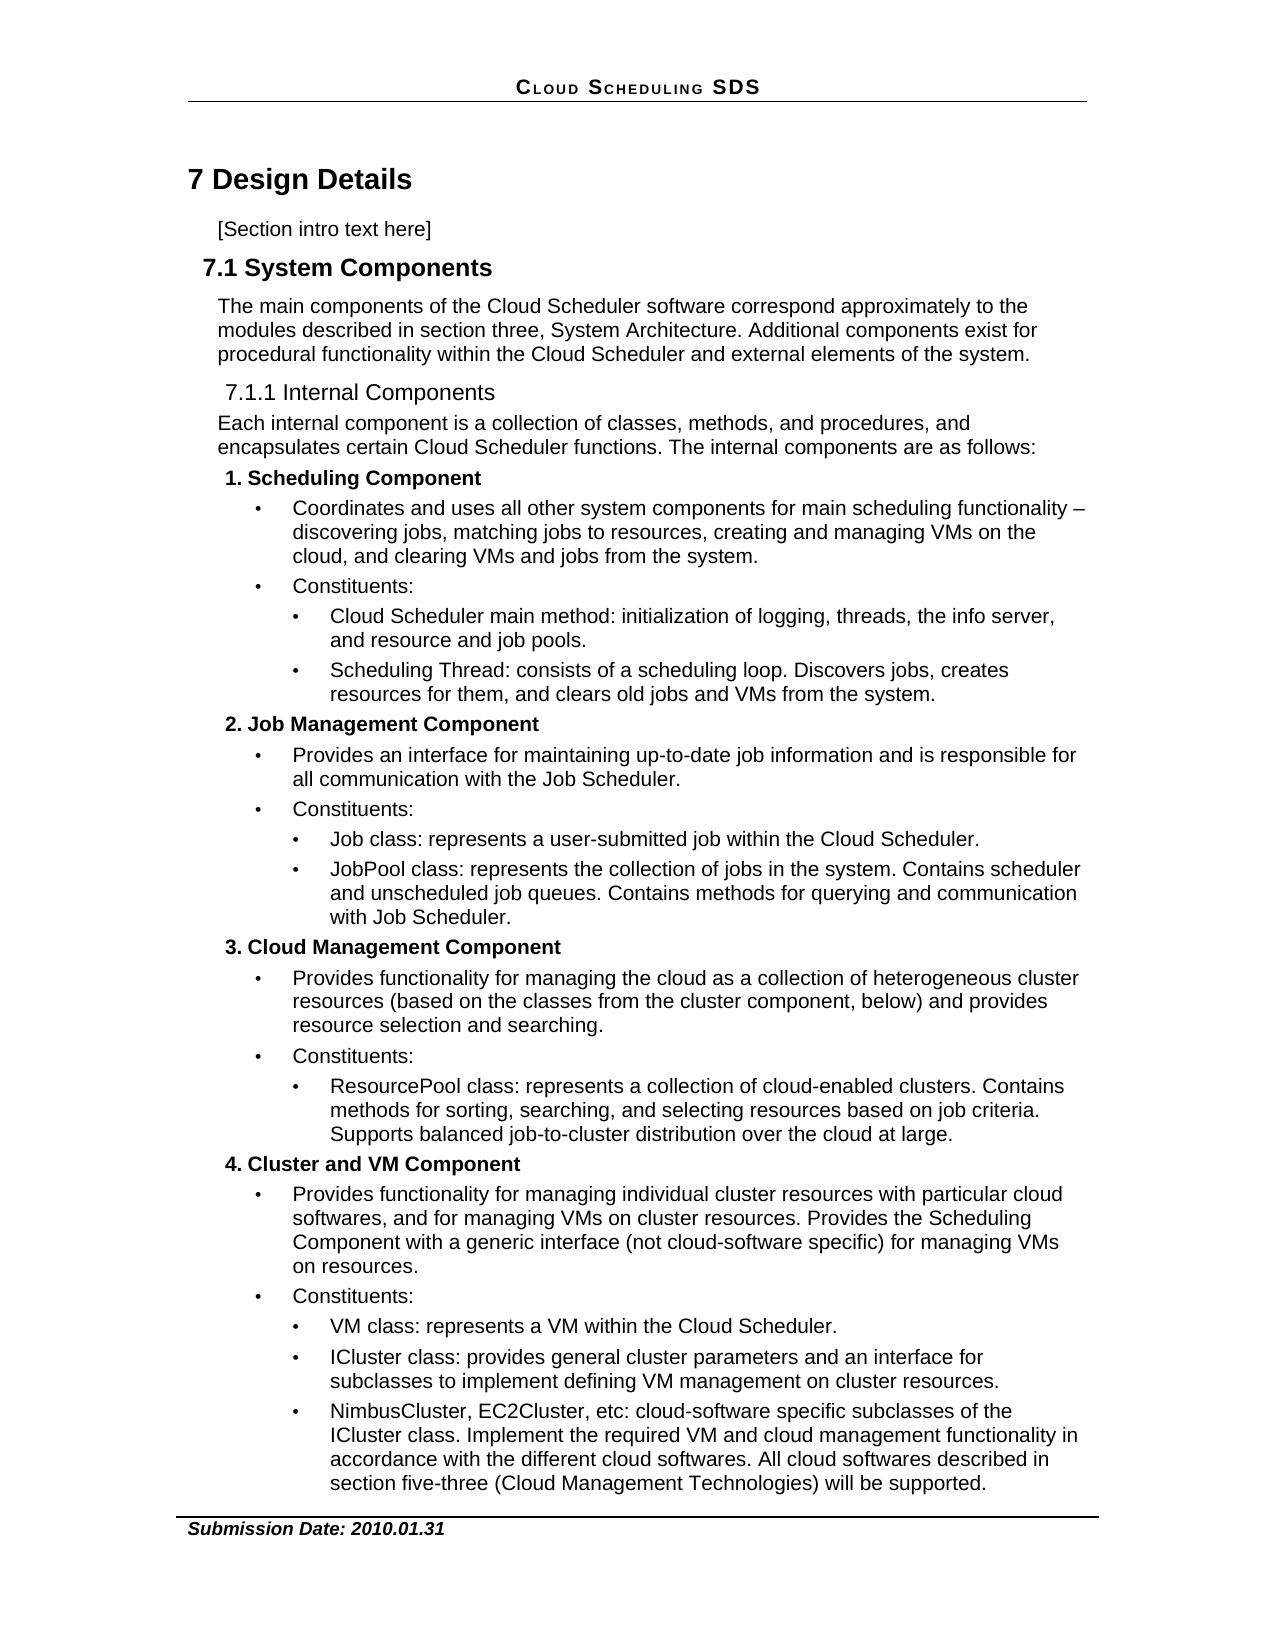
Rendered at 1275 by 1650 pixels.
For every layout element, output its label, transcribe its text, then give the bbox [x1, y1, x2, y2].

list Job class: represents a user-submitted job within the Cloud Scheduler. [292, 827, 1087, 851]
list NimbusCluster, EC2Cluster, etc: cloud-software specific subclasses of the ICluster class. Implement the required VM and cloud management functionality in accordance with the different cloud softwares. All cloud softwares described in section five-three (Cloud Management Technologies) will be supported. [292, 1399, 1087, 1494]
text [Section intro text here] [217, 217, 1087, 241]
list Cloud Management Component [225, 935, 1087, 959]
subtitle Design Details [187, 162, 1087, 196]
list Provides functionality for managing the cloud as a collection of heterogeneous cluster resources (based on the classes from the cluster component, below) and provides resource selection and searching. [255, 965, 1087, 1037]
list Scheduling Thread: consists of a scheduling loop. Discovers jobs, creates resources for them, and clears old jobs and VMs from the system. [292, 658, 1087, 706]
list Constituents: [255, 1284, 1087, 1308]
text Each internal component is a collection of classes, methods, and procedures, and encapsulates certain Cloud Scheduler functions. The internal components are as follows: [217, 411, 1087, 459]
subtitle System Components [202, 253, 1087, 282]
list ICluster class: provides general cluster parameters and an interface for subclasses to implement defining VM management on cluster resources. [292, 1344, 1087, 1392]
list VM class: represents a VM within the Cloud Scheduler. [292, 1314, 1087, 1338]
list Constituents: [255, 574, 1087, 598]
list Cloud Scheduler main method: initialization of logging, threads, the info server, and resource and job pools. [292, 604, 1087, 652]
list Coordinates and uses all other system components for main scheduling functionality – discovering jobs, matching jobs to resources, creating and managing VMs on the cloud, and clearing VMs and jobs from the system. [255, 496, 1087, 567]
list Constituents: [255, 1043, 1087, 1067]
subtitle Internal Components [225, 379, 1087, 405]
list Cluster and VM Component [225, 1152, 1087, 1176]
text The main components of the Cloud Scheduler software correspond approximately to the modules described in section three, System Architecture. Additional components exist for procedural functionality within the Cloud Scheduler and external elements of the system. [217, 294, 1087, 366]
list Scheduling Component [225, 465, 1087, 489]
list Provides functionality for managing individual cluster resources with particular cloud softwares, and for managing VMs on cluster resources. Provides the Scheduling Component with a generic interface (not cloud-software specific) for managing VMs on resources. [255, 1182, 1087, 1278]
list Constituents: [255, 797, 1087, 821]
list JobPool class: represents the collection of jobs in the system. Contains scheduler and unscheduled job queues. Contains methods for querying and communication with Job Scheduler. [292, 857, 1087, 929]
list Job Management Component [225, 712, 1087, 736]
list ResourcePool class: represents a collection of cloud-enabled clusters. Contains methods for sorting, searching, and selecting resources based on job criteria. Supports balanced job-to-cluster distribution over the cloud at large. [292, 1074, 1087, 1146]
list Provides an interface for maintaining up-to-date job information and is responsible for all communication with the Job Scheduler. [255, 742, 1087, 790]
